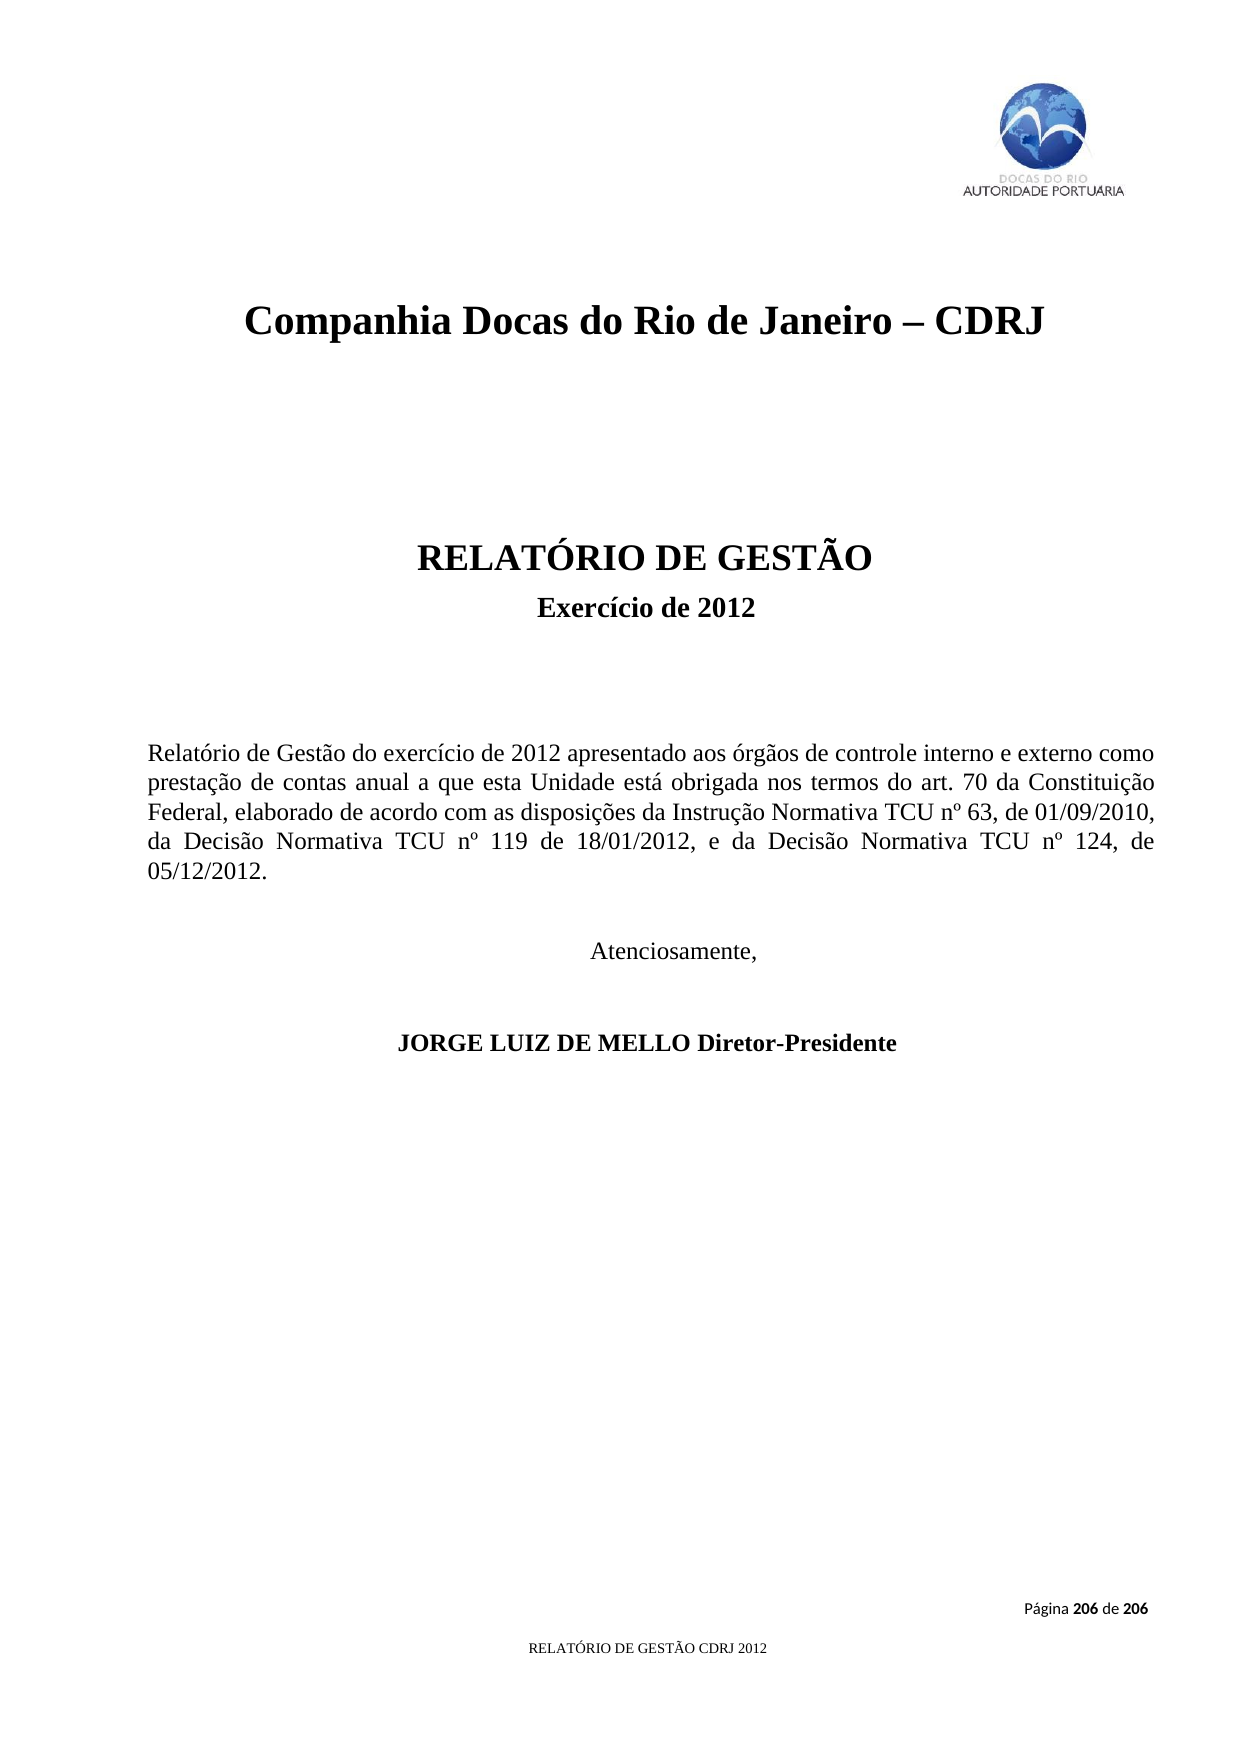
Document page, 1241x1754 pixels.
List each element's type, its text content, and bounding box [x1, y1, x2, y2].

text Relatório de Gestão do exercício de 2012 apresentado aos órgãos de controle interno e externo como prestação de contas anual a que esta Unidade está obrigada nos termos do art. 70 da Constituição Federal, elaborado de acordo com as disposições da Instrução Normativa TCU nº 63, de 01/09/2010, da Decisão Normativa TCU nº 119 de 18/01/2012, e da Decisão Normativa TCU nº 124, de 05/12/2012. [147, 738, 1156, 885]
subtitle JORGE LUIZ DE MELLO Diretor-Presidente [159, 1028, 1142, 1057]
text Exercício de 2012 [148, 591, 1152, 624]
subtitle Companhia Docas do Rio de Janeiro – CDRJ [148, 296, 1152, 344]
text Atenciosamente, [197, 936, 1157, 965]
text RELATÓRIO DE GESTÃO [148, 535, 1152, 578]
